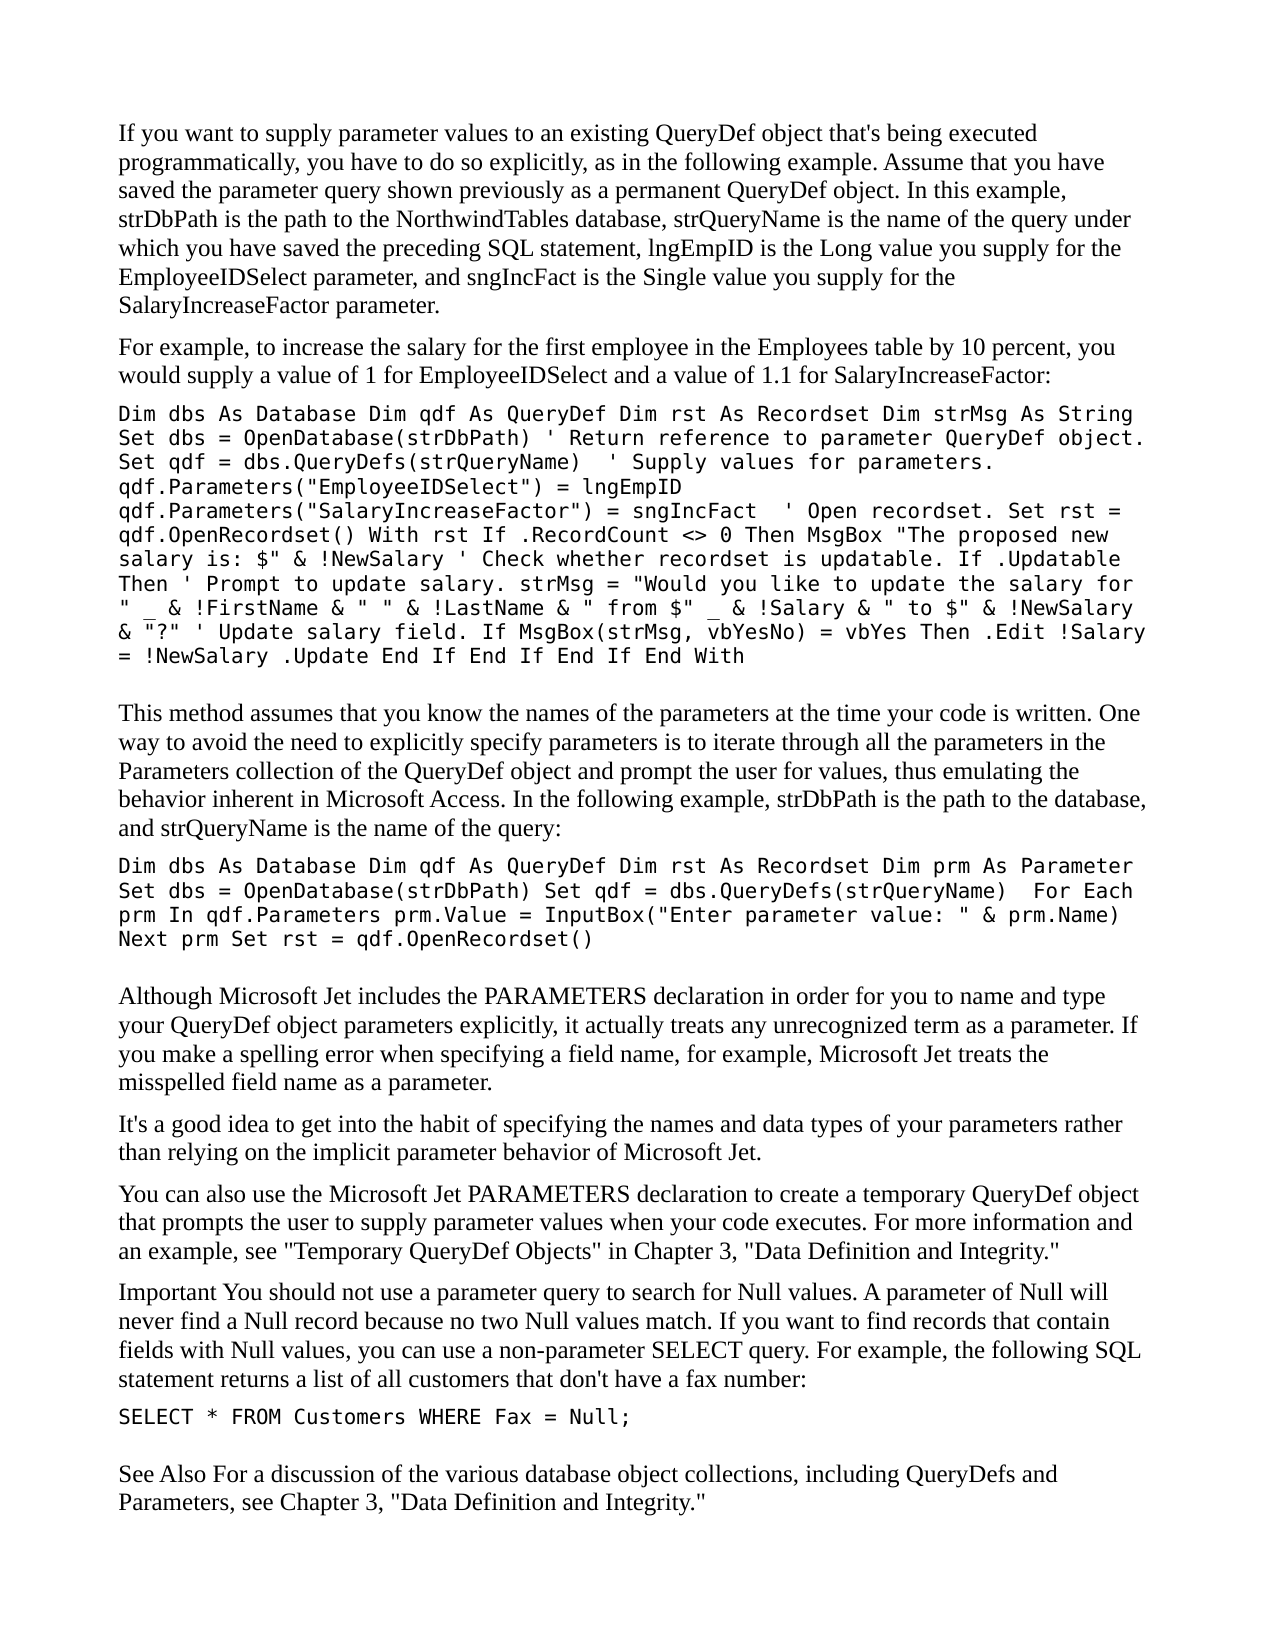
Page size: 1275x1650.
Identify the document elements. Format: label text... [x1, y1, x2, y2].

text Dim dbs As Database Dim qdf As QueryDef Dim rst As Recordset Dim strMsg As String Set dbs = OpenDatabase(strDbPath) ' Return reference to parameter QueryDef object. Set qdf = dbs.QueryDefs(strQueryName) ' Supply values for parameters. qdf.Parameters("EmployeeIDSelect") = lngEmpID qdf.Parameters("SalaryIncreaseFactor") = sngIncFact ' Open recordset. Set rst = qdf.OpenRecordset() With rst If .RecordCount <> 0 Then MsgBox "The proposed new salary is: $" & !NewSalary ' Check whether recordset is updatable. If .Updatable Then ' Prompt to update salary. strMsg = "Would you like to update the salary for " _ & !FirstName & " " & !LastName & " from $" _ & !Salary & " to $" & !NewSalary & "?" ' Update salary field. If MsgBox(strMsg, vbYesNo) = vbYes Then .Edit !Salary = !NewSalary .Update End If End If End If End With [118, 402, 1157, 669]
text Although Microsoft Jet includes the PARAMETERS declaration in order for you to name and type your QueryDef object parameters explicitly, it actually treats any unrecognized term as a parameter. If you make a spelling error when specifying a field name, for example, Microsoft Jet treats the misspelled field name as a parameter. [118, 981, 1157, 1096]
text You can also use the Microsoft Jet PARAMETERS declaration to create a temporary QueryDef object that prompts the user to supply parameter values when your code executes. For more information and an example, see "Temporary QueryDef Objects" in Chapter 3, "Data Definition and Integrity." [118, 1179, 1157, 1265]
text Dim dbs As Database Dim qdf As QueryDef Dim rst As Recordset Dim prm As Parameter Set dbs = OpenDatabase(strDbPath) Set qdf = dbs.QueryDefs(strQueryName) For Each prm In qdf.Parameters prm.Value = InputBox("Enter parameter value: " & prm.Name) Next prm Set rst = qdf.OpenRecordset() [118, 854, 1157, 952]
text It's a good idea to get into the habit of specifying the names and data types of your parameters rather than relying on the implicit parameter behavior of Microsoft Jet. [118, 1109, 1157, 1166]
text SELECT * FROM Customers WHERE Fax = Null; [118, 1405, 1157, 1429]
text For example, to increase the salary for the first employee in the Employees table by 10 percent, you would supply a value of 1 for EmployeeIDSelect and a value of 1.1 for SalaryIncreaseFactor: [118, 332, 1157, 389]
text This method assumes that you know the names of the parameters at the time your code is written. One way to avoid the need to explicitly specify parameters is to iterate through all the parameters in the Parameters collection of the QueryDef object and prompt the user for values, thus emulating the behavior inherent in Microsoft Access. In the following example, strDbPath is the path to the database, and strQueryName is the name of the query: [118, 698, 1157, 842]
text Important You should not use a parameter query to search for Null values. A parameter of Null will never find a Null record because no two Null values match. If you want to find records that contain fields with Null values, you can use a non-parameter SELECT query. For example, the following SQL statement returns a list of all customers that don't have a fax number: [118, 1277, 1157, 1392]
text See Also For a discussion of the various database object collections, including QueryDefs and Parameters, see Chapter 3, "Data Definition and Integrity." [118, 1459, 1157, 1516]
text If you want to supply parameter values to an existing QueryDef object that's being executed programmatically, you have to do so explicitly, as in the following example. Assume that you have saved the parameter query shown previously as a permanent QueryDef object. In this example, strDbPath is the path to the NorthwindTables database, strQueryName is the name of the query under which you have saved the preceding SQL statement, lngEmpID is the Long value you supply for the EmployeeIDSelect parameter, and sngIncFact is the Single value you supply for the SalaryIncreaseFactor parameter. [118, 118, 1157, 319]
